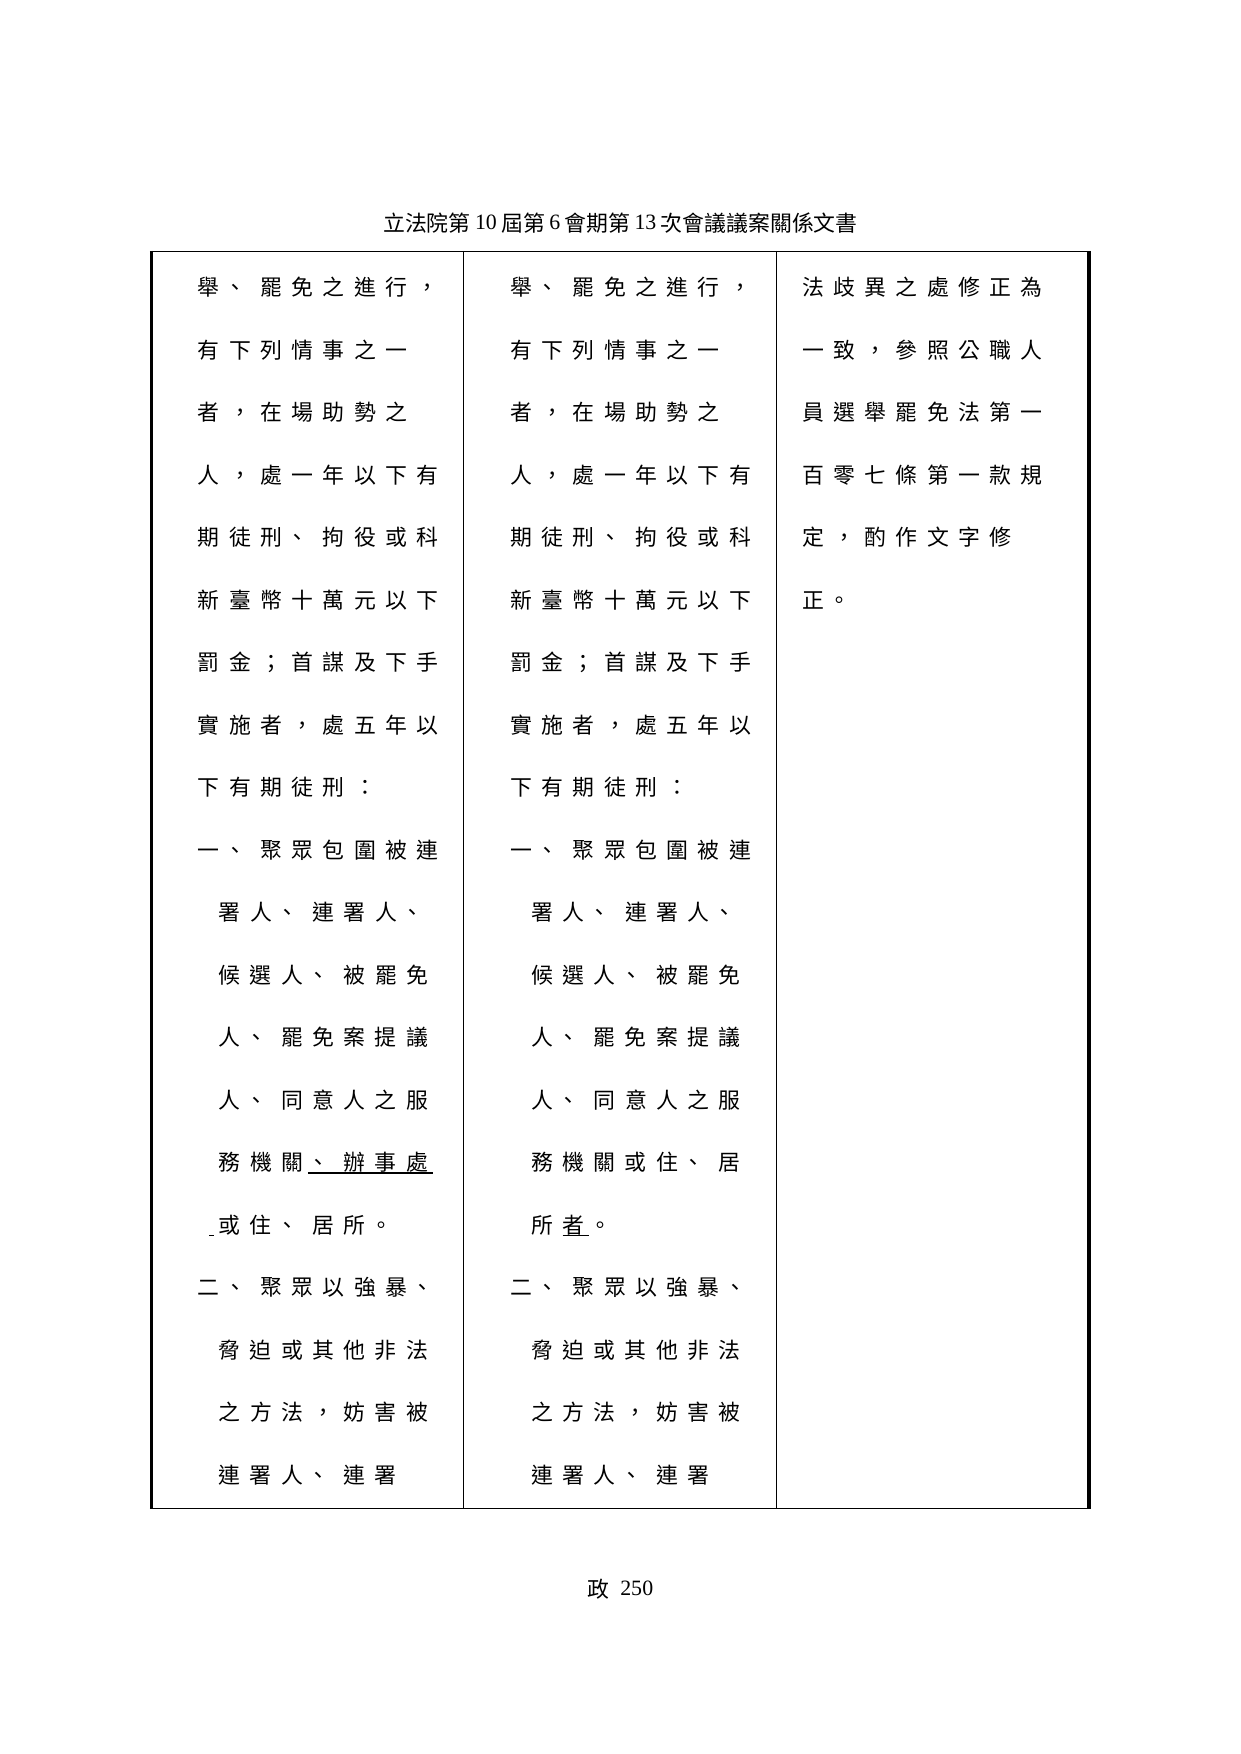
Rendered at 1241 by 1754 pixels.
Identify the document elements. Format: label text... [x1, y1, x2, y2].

table_cell 法歧異之處修正為一致，參照公職人員選舉罷免法第一百零七條第一款規定，酌作文字修正。 [777, 252, 1087, 1508]
table_cell 舉、罷免之進行，有下列情事之一者，在場助勢之人，處一年以下有期徒刑、拘役或科新臺幣十萬元以下罰金；首謀及下手實施者，處五年以下有期徒刑： 一、聚眾包圍被連署人、連署人、候選人、被罷免人、罷免案提議人、同意人之服務機關、辦事處或住、居所。 二、聚眾以強暴、脅迫或其他非法之方法，妨害被連署人、連署 [153, 252, 463, 1508]
table_cell 舉、罷免之進行，有下列情事之一者，在場助勢之人，處一年以下有期徒刑、拘役或科新臺幣十萬元以下罰金；首謀及下手實施者，處五年以下有期徒刑： 一、聚眾包圍被連署人、連署人、候選人、被罷免人、罷免案提議人、同意人之服務機關或住、居所者。 二、聚眾以強暴、脅迫或其他非法之方法，妨害被連署人、連署 [464, 252, 776, 1508]
